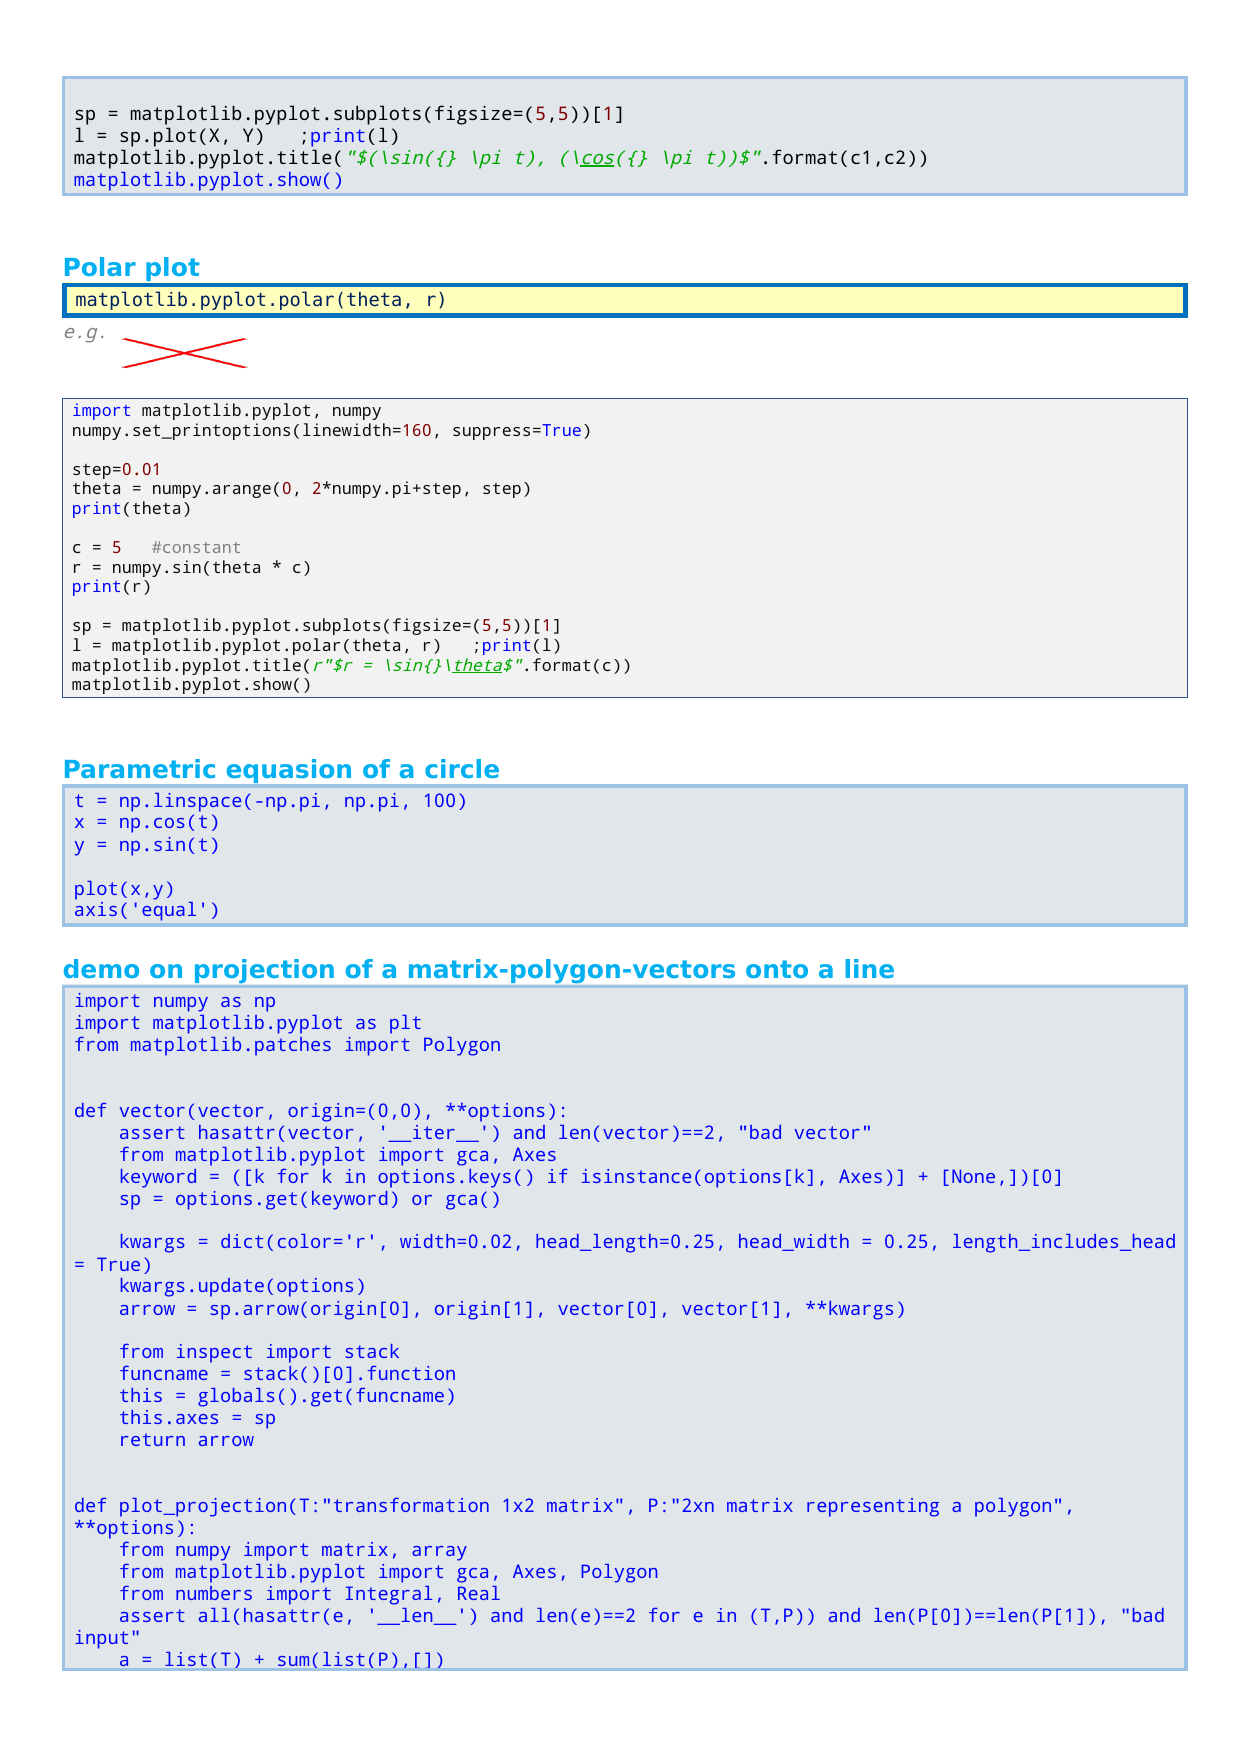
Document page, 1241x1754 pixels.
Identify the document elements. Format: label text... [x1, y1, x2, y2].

text print(theta) [63, 496, 1187, 515]
text matplotlib.pyplot.title(r"$r = \sin{}\theta$".format(c)) [63, 652, 1187, 672]
text arrow = sp.arrow(origin[0], origin[1], vector[0], vector[1], **kwargs) [65, 1292, 1184, 1314]
text a = list(T) + sum(list(P),[]) [65, 1644, 1184, 1668]
text from inspect import stack [65, 1336, 1184, 1358]
text matplotlib.pyplot.title("$(\sin({} \pi t), (\cos({} \pi t))$".format(c1,c2)) [65, 141, 1184, 163]
title Parametric equasion of a circle [62, 755, 1188, 784]
text y = np.sin(t) [65, 828, 1184, 850]
text def plot_projection(T:"transformation 1x2 matrix", P:"2xn matrix representing a polygon", **options): [65, 1490, 1184, 1534]
text theta = numpy.arange(0, 2*numpy.pi+step, step) [63, 476, 1187, 496]
text def vector(vector, origin=(0,0), **options): [65, 1094, 1184, 1116]
title Polar plot [62, 253, 1188, 282]
text plot(x,y) [65, 872, 1184, 894]
text import numpy as np [65, 988, 1184, 1007]
text funcname = stack()[0].function [65, 1358, 1184, 1380]
text axis('equal') [65, 894, 1184, 923]
text c = 5 #constant [63, 535, 1187, 554]
text matplotlib.pyplot.polar(theta, r) [67, 287, 1183, 313]
text from matplotlib.pyplot import gca, Axes, Polygon [65, 1556, 1184, 1578]
title demo on projection of a matrix-polygon-vectors onto a line [62, 955, 1188, 984]
text assert hasattr(vector, '__iter__') and len(vector)==2, "bad vector" [65, 1116, 1184, 1138]
text kwargs = dict(color='r', width=0.02, head_length=0.25, head_width = 0.25, length_includes_head = True) [65, 1226, 1184, 1270]
text this.axes = sp [65, 1402, 1184, 1424]
text from matplotlib.pyplot import gca, Axes [65, 1138, 1184, 1160]
text import matplotlib.pyplot as plt [65, 1007, 1184, 1028]
text from numbers import Integral, Real [65, 1578, 1184, 1600]
text print(r) [63, 574, 1187, 593]
picture [118, 338, 252, 369]
text assert all(hasattr(e, '__len__') and len(e)==2 for e in (T,P)) and len(P[0])==len(P[1]), "bad input" [65, 1600, 1184, 1644]
text numpy.set_printoptions(linewidth=160, suppress=True) [63, 417, 1187, 437]
text return arrow [65, 1424, 1184, 1446]
text kwargs.update(options) [65, 1270, 1184, 1292]
text step=0.01 [63, 456, 1187, 476]
text matplotlib.pyplot.show() [63, 672, 1187, 697]
text l = matplotlib.pyplot.polar(theta, r) ;print(l) [63, 633, 1187, 652]
text e.g. [62, 318, 1188, 368]
text r = numpy.sin(theta * c) [63, 554, 1187, 574]
text sp = matplotlib.pyplot.subplots(figsize=(5,5))[1] [65, 97, 1184, 119]
text x = np.cos(t) [65, 806, 1184, 828]
text l = sp.plot(X, Y) ;print(l) [65, 119, 1184, 141]
text t = np.linspace(-np.pi, np.pi, 100) [65, 788, 1184, 806]
text this = globals().get(funcname) [65, 1380, 1184, 1402]
text import matplotlib.pyplot, numpy [63, 399, 1187, 417]
text matplotlib.pyplot.show() [65, 163, 1184, 193]
text from numpy import matrix, array [65, 1534, 1184, 1556]
text from matplotlib.patches import Polygon [65, 1028, 1184, 1051]
text sp = options.get(keyword) or gca() [65, 1182, 1184, 1204]
text sp = matplotlib.pyplot.subplots(figsize=(5,5))[1] [63, 613, 1187, 633]
text keyword = ([k for k in options.keys() if isinstance(options[k], Axes)] + [None,])[0] [65, 1160, 1184, 1182]
